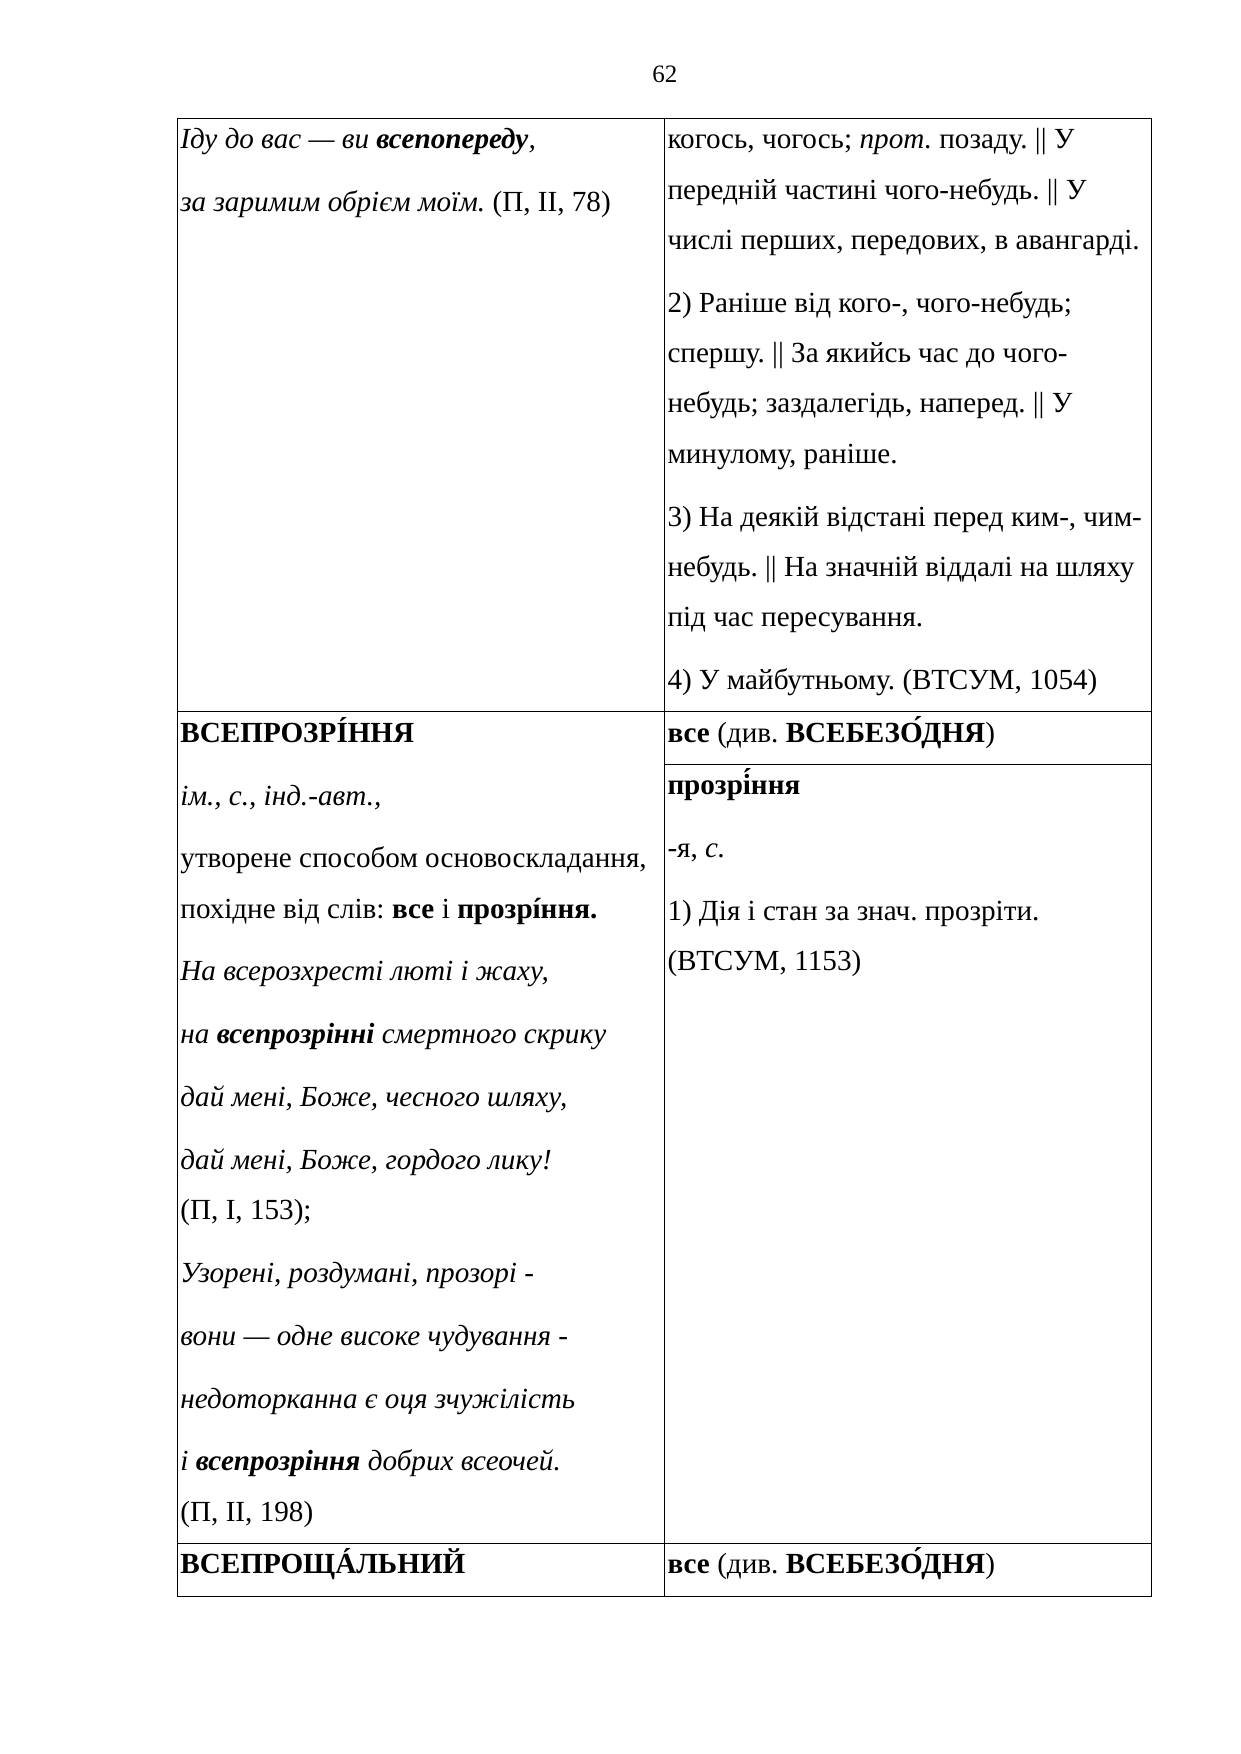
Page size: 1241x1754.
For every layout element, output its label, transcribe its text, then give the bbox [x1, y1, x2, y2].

table_cell прозрі́ння -я, с. 1) Дія і стан за знач. прозріти. (ВТСУМ, 1153) [665, 765, 1151, 1543]
table_cell Іду до вас — ви всепопереду, за заримим обрієм моїм. (П, ІІ, 78) [178, 119, 664, 711]
table_cell когось, чогось; прот. позаду. || У передній частині чого-небудь. || У числі перших, передових, в авангарді. 2) Раніше від кого-, чого-небудь; спершу. || За якийсь час до чого-небудь; заздалегідь, наперед. || У минулому, раніше. 3) На деякій відстані перед ким-, чим-небудь. || На значній віддалі на шляху під час пересування. 4) У майбутньому. (ВТСУМ, 1054) [665, 119, 1151, 711]
table_cell все (див. ВСЕБЕЗО́ДНЯ) [665, 1544, 1151, 1596]
table_cell ВСЕПРОЩÁЛЬНИЙ [178, 1544, 664, 1596]
table_cell все (див. ВСЕБЕЗО́ДНЯ) [665, 712, 1151, 764]
table_cell ВСЕПРОЗРÍННЯ ім., с., інд.-авт., утворене способом основоскладання, похідне від слів: все і прозрíння. На всерозхресті люті і жаху, на всепрозрінні смертного скрику дай мені, Боже, чесного шляху, дай мені, Боже, гордого лику! (П, І, 153); Узорені, роздумані, прозорі - вони — одне високе чудування - недоторканна є оця зчужілість і всепрозріння добрих всеочей. (П, ІІ, 198) [178, 712, 664, 1543]
